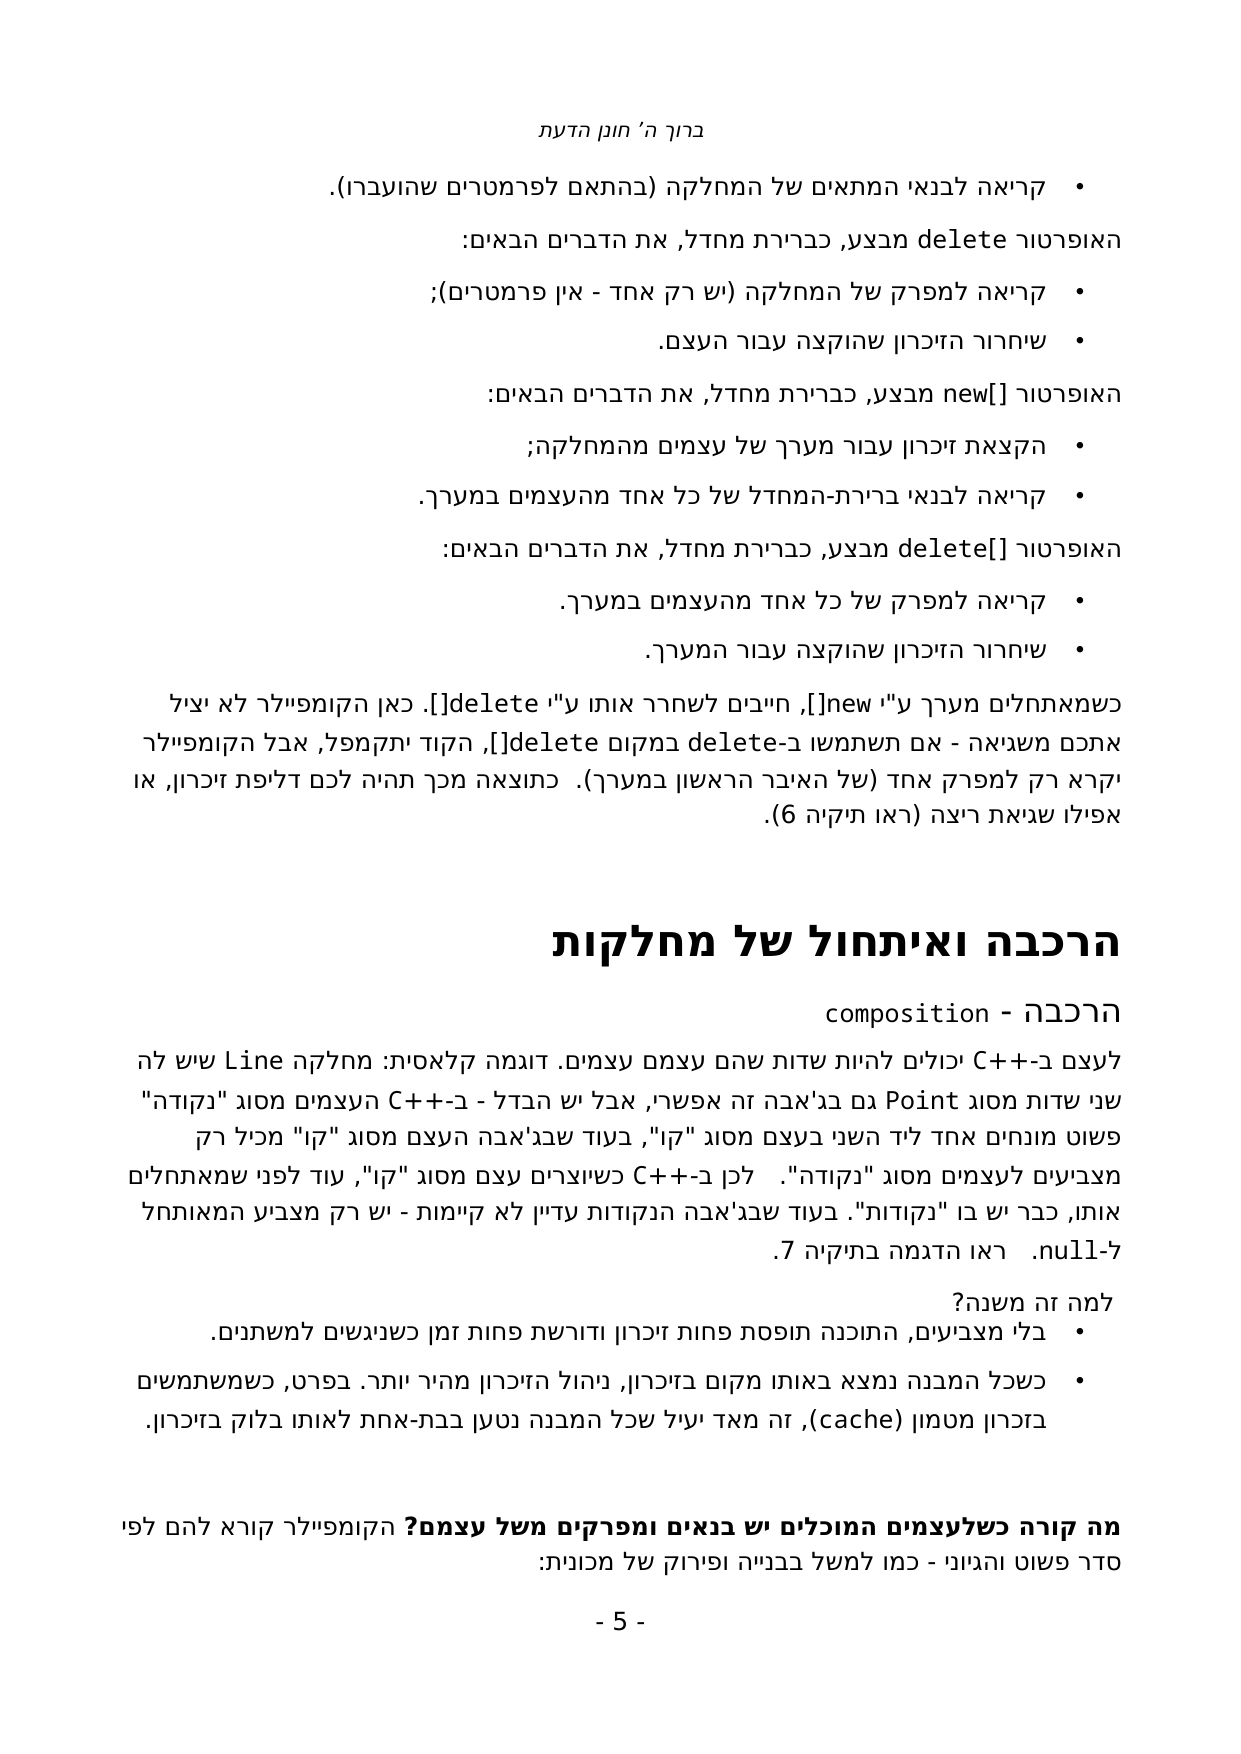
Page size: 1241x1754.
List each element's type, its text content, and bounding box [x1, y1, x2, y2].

list שיחרור הזיכרון שהוקצה עבור העצם. [118, 326, 1084, 356]
text האופרטור delete מבצע, כברירת מחדל, את הדברים הבאים: [118, 221, 1122, 256]
list קריאה לבנאי ברירת-המחדל של כל אחד מהעצמים במערך. [118, 481, 1084, 510]
list כשכל המבנה נמצא באותו מקום בזיכרון, ניהול הזיכרון מהיר יותר. בפרט, כשמשתמשים בזכרון מטמון (cache), זה מאד יעיל שכל המבנה נטען בבת-אחת לאותו בלוק בזיכרון. [118, 1367, 1084, 1436]
text כשמאתחלים מערך ע"י new[], חייבים לשחרר אותו ע"י delete[]. כאן הקומפיילר לא יציל אתכם משגיאה - אם תשתמשו ב-delete במקום delete[], הקוד יתקמפל, אבל הקומפיילר יקרא רק למפרק אחד (של האיבר הראשון במערך). כתוצאה מכך תהיה לכם דליפת זיכרון, או אפילו שגיאת ריצה (ראו תיקיה 6). [118, 685, 1122, 829]
list קריאה למפרק של המחלקה (יש רק אחד - אין פרמטרים); [118, 277, 1084, 306]
list הקצאת זיכרון עבור מערך של עצמים מהמחלקה; [118, 431, 1084, 461]
subtitle הרכבה - composition [118, 991, 1122, 1030]
list קריאה למפרק של כל אחד מהעצמים במערך. [118, 586, 1084, 615]
text מה קורה כשלעצמים המוכלים יש בנאים ומפרקים משל עצמם? הקומפיילר קורא להם לפי סדר פשוט והגיוני - כמו למשל בבנייה ופירוק של מכונית: [118, 1512, 1122, 1577]
text האופרטור []delete מבצע, כברירת מחדל, את הדברים הבאים: [118, 531, 1122, 565]
text האופרטור []new מבצע, כברירת מחדל, את הדברים הבאים: [118, 376, 1122, 410]
list בלי מצביעים, התוכנה תופסת פחות זיכרון ודורשת פחות זמן כשניגשים למשתנים. [118, 1317, 1084, 1346]
text לעצם ב-++C יכולים להיות שדות שהם עצמם עצמים. דוגמה קלאסית: מחלקה Line שיש לה שני שדות מסוג Point גם בג'אבה זה אפשרי, אבל יש הבדל - ב-++C העצמים מסוג "נקודה" פשוט מונחים אחד ליד השני בעצם מסוג "קו", בעוד שבג'אבה העצם מסוג "קו" מכיל רק מצביעים לעצמים מסוג "נקודה". לכן ב-++C כשיוצרים עצם מסוג "קו", עוד לפני שמאתחלים אותו, כבר יש בו "נקודות". בעוד שבג'אבה הנקודות עדיין לא קיימות - יש רק מצביע המאותחל ל-null. ראו הדגמה בתיקיה 7. [118, 1043, 1122, 1266]
list שיחרור הזיכרון שהוקצה עבור המערך. [118, 636, 1084, 665]
text למה זה משנה? [118, 1288, 1122, 1317]
subtitle הרכבה ואיתחול של מחלקות [118, 915, 1122, 966]
list קריאה לבנאי המתאים של המחלקה (בהתאם לפרמטרים שהועברו). [118, 172, 1084, 201]
